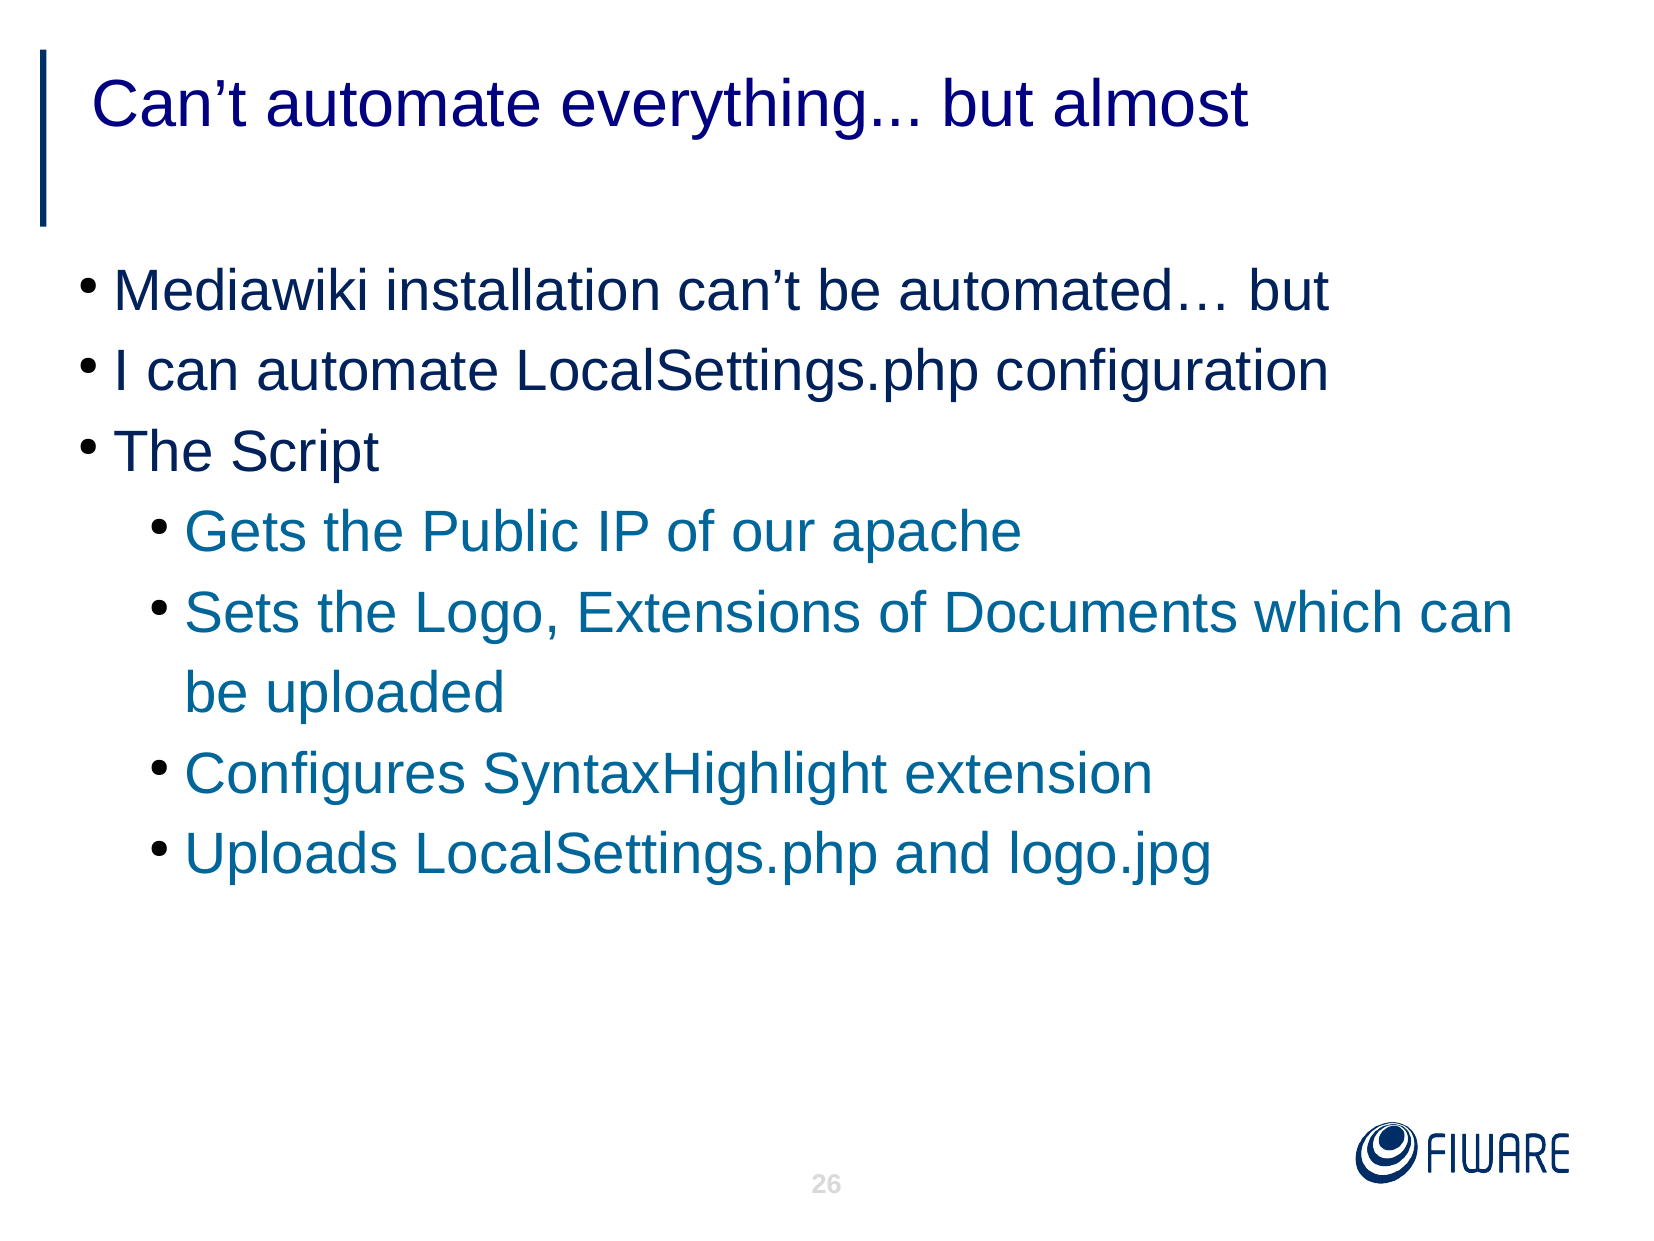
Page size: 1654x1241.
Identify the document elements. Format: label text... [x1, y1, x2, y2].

text_box Mediawiki installation can’t be automated… but I can automate LocalSettings.php configuration The Script Gets the Public IP of our apache Sets the Logo, Extensions of Documents which can be uploaded Configures SyntaxHighlight extension Uploads LocalSettings.php and logo.jpg [63, 234, 1573, 893]
slide_number [733, 1149, 921, 1216]
title Can’t automate everything... but almost [76, 51, 1408, 196]
picture [1351, 1116, 1575, 1188]
